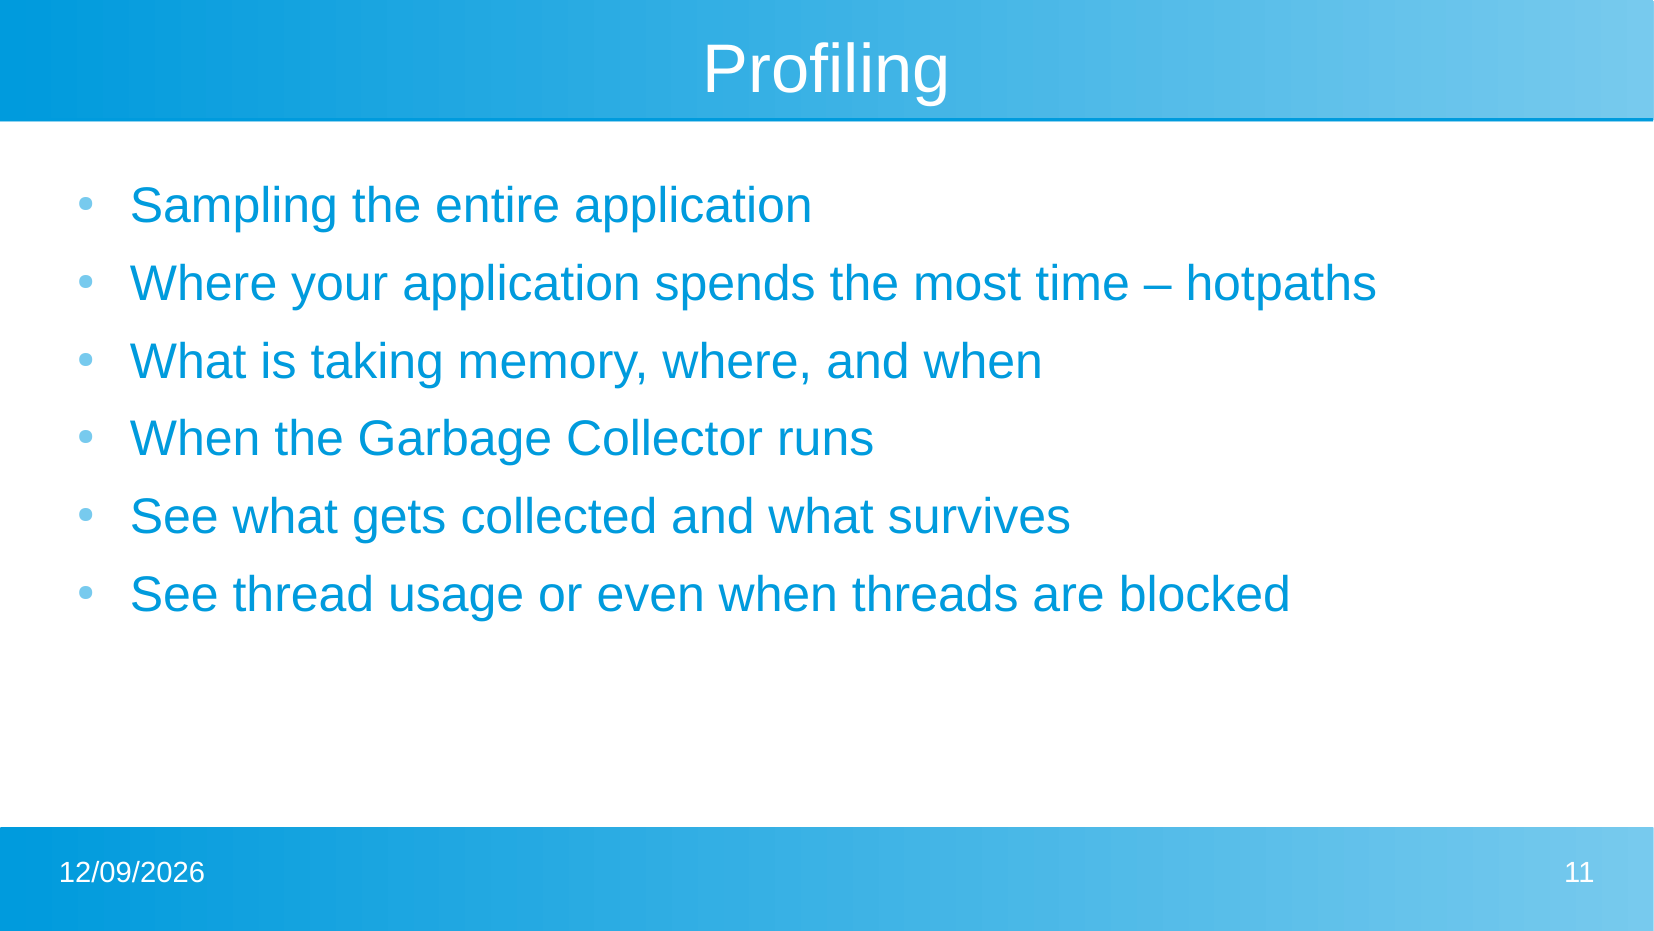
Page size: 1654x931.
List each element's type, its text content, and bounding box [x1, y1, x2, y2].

list Sampling the entire application Where your application spends the most time – hotpaths What is taking memory, where, and when When the Garbage Collector runs See what gets collected and what survives See thread usage or even when threads are blocked [59, 177, 1595, 768]
title Profiling [59, 29, 1595, 108]
